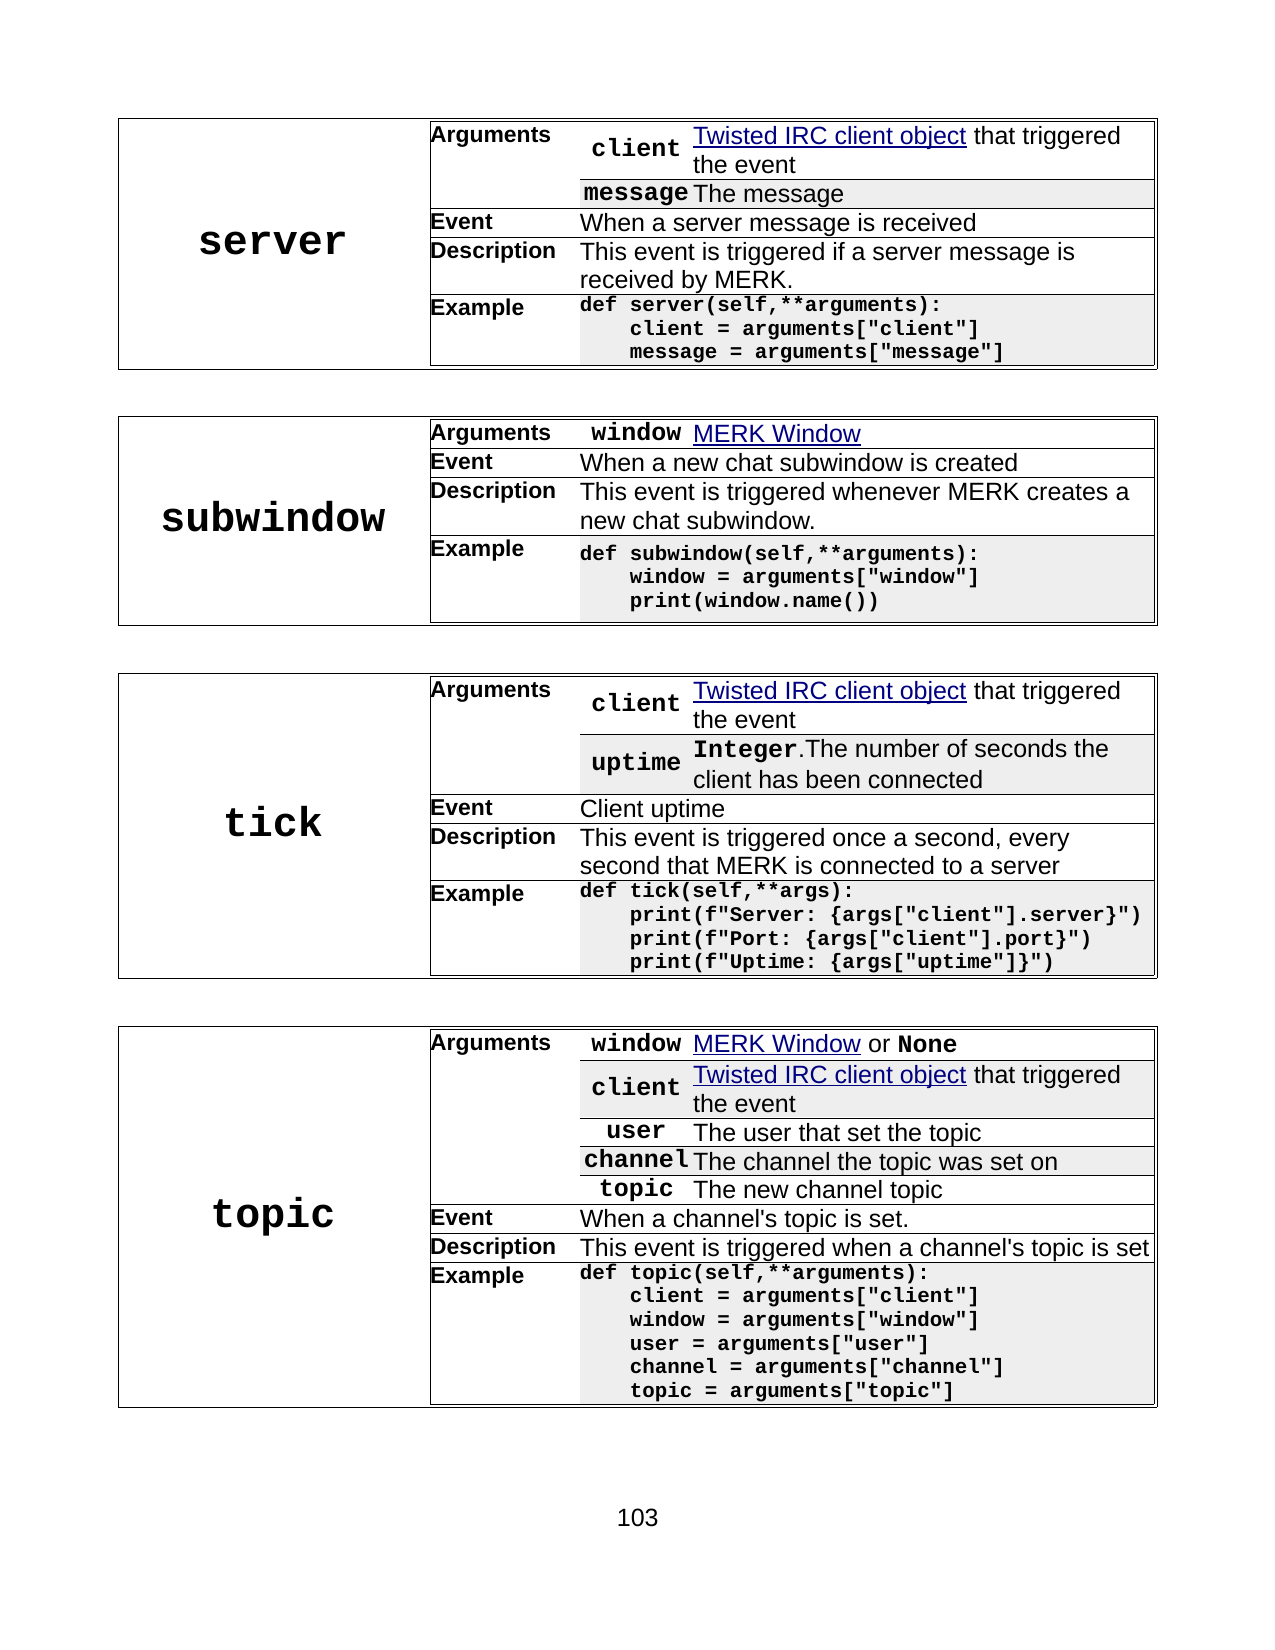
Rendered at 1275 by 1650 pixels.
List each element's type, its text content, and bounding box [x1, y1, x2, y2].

table_header MERK Window or None [693, 1030, 1154, 1060]
table_cell def tick(self,**args): print(f"Server: {args["client"].server}") print(f"Port: {args["client"].port}") print(f"Uptime: {args["uptime"]}") [580, 881, 1154, 975]
table_header Arguments [431, 122, 579, 208]
table_cell def server(self,**arguments): client = arguments["client"] message = arguments["message"] [580, 295, 1154, 365]
table_cell This event is triggered if a server message is received by MERK. [580, 238, 1154, 294]
table_cell def subwindow(self,**arguments): window = arguments["window"] print(window.name()) [580, 536, 1154, 622]
table_cell def topic(self,**arguments): client = arguments["client"] window = arguments["window"] user = arguments["user"] channel = arguments["channel"] topic = arguments["topic"] [580, 1263, 1154, 1404]
table_header window [580, 420, 693, 448]
table_header Twisted IRC client object that triggered the event [693, 677, 1154, 734]
table_cell Example [431, 1263, 579, 1404]
table_cell This event is triggered once a second, every second that MERK is connected to a server [580, 824, 1154, 880]
table_header [427, 119, 1157, 368]
table_cell user [580, 1119, 693, 1146]
table_cell Client uptime [580, 795, 1154, 822]
table_cell This event is triggered whenever MERK creates a new chat subwindow. [580, 478, 1154, 534]
table_header [427, 417, 1157, 625]
table_cell message [580, 180, 693, 208]
table_cell When a new chat subwindow is created [580, 449, 1154, 477]
table_cell topic [580, 1176, 693, 1204]
table_cell When a channel's topic is set. [580, 1205, 1154, 1233]
table_header Arguments [431, 420, 579, 448]
table_header Arguments [431, 677, 579, 794]
table_header server [119, 119, 427, 368]
table_cell Description [431, 238, 579, 294]
table_header MERK Window [693, 420, 1154, 448]
table_header Twisted IRC client object that triggered the event [693, 122, 1154, 179]
table_cell Description [431, 1234, 579, 1262]
table_cell When a server message is received [580, 209, 1154, 237]
table_header client [580, 677, 693, 734]
table_cell This event is triggered when a channel's topic is set [580, 1234, 1154, 1262]
table_cell Twisted IRC client object that triggered the event [693, 1061, 1154, 1117]
table_cell Example [431, 295, 579, 365]
table_header [427, 1027, 1157, 1407]
table_cell The new channel topic [693, 1176, 1154, 1204]
table_header subwindow [119, 417, 427, 625]
table_cell client [580, 1061, 693, 1117]
table_header client [580, 122, 693, 179]
table_header window [580, 1030, 693, 1060]
table_cell The user that set the topic [693, 1119, 1154, 1146]
table_cell Description [431, 824, 579, 880]
table_header Arguments [431, 1030, 579, 1204]
table_header tick [119, 674, 427, 978]
table_cell Example [431, 881, 579, 975]
table_cell Event [431, 1205, 579, 1233]
table_header topic [119, 1027, 427, 1407]
table_header [427, 674, 1157, 978]
table_cell uptime [580, 735, 693, 794]
table_cell Example [431, 536, 579, 622]
table_cell Integer.The number of seconds the client has been connected [693, 735, 1154, 794]
table_cell Event [431, 449, 579, 477]
table_cell Event [431, 795, 579, 822]
table_cell Description [431, 478, 579, 534]
table_cell channel [580, 1147, 693, 1175]
table_cell Event [431, 209, 579, 237]
table_cell The message [693, 180, 1154, 208]
table_cell The channel the topic was set on [693, 1147, 1154, 1175]
